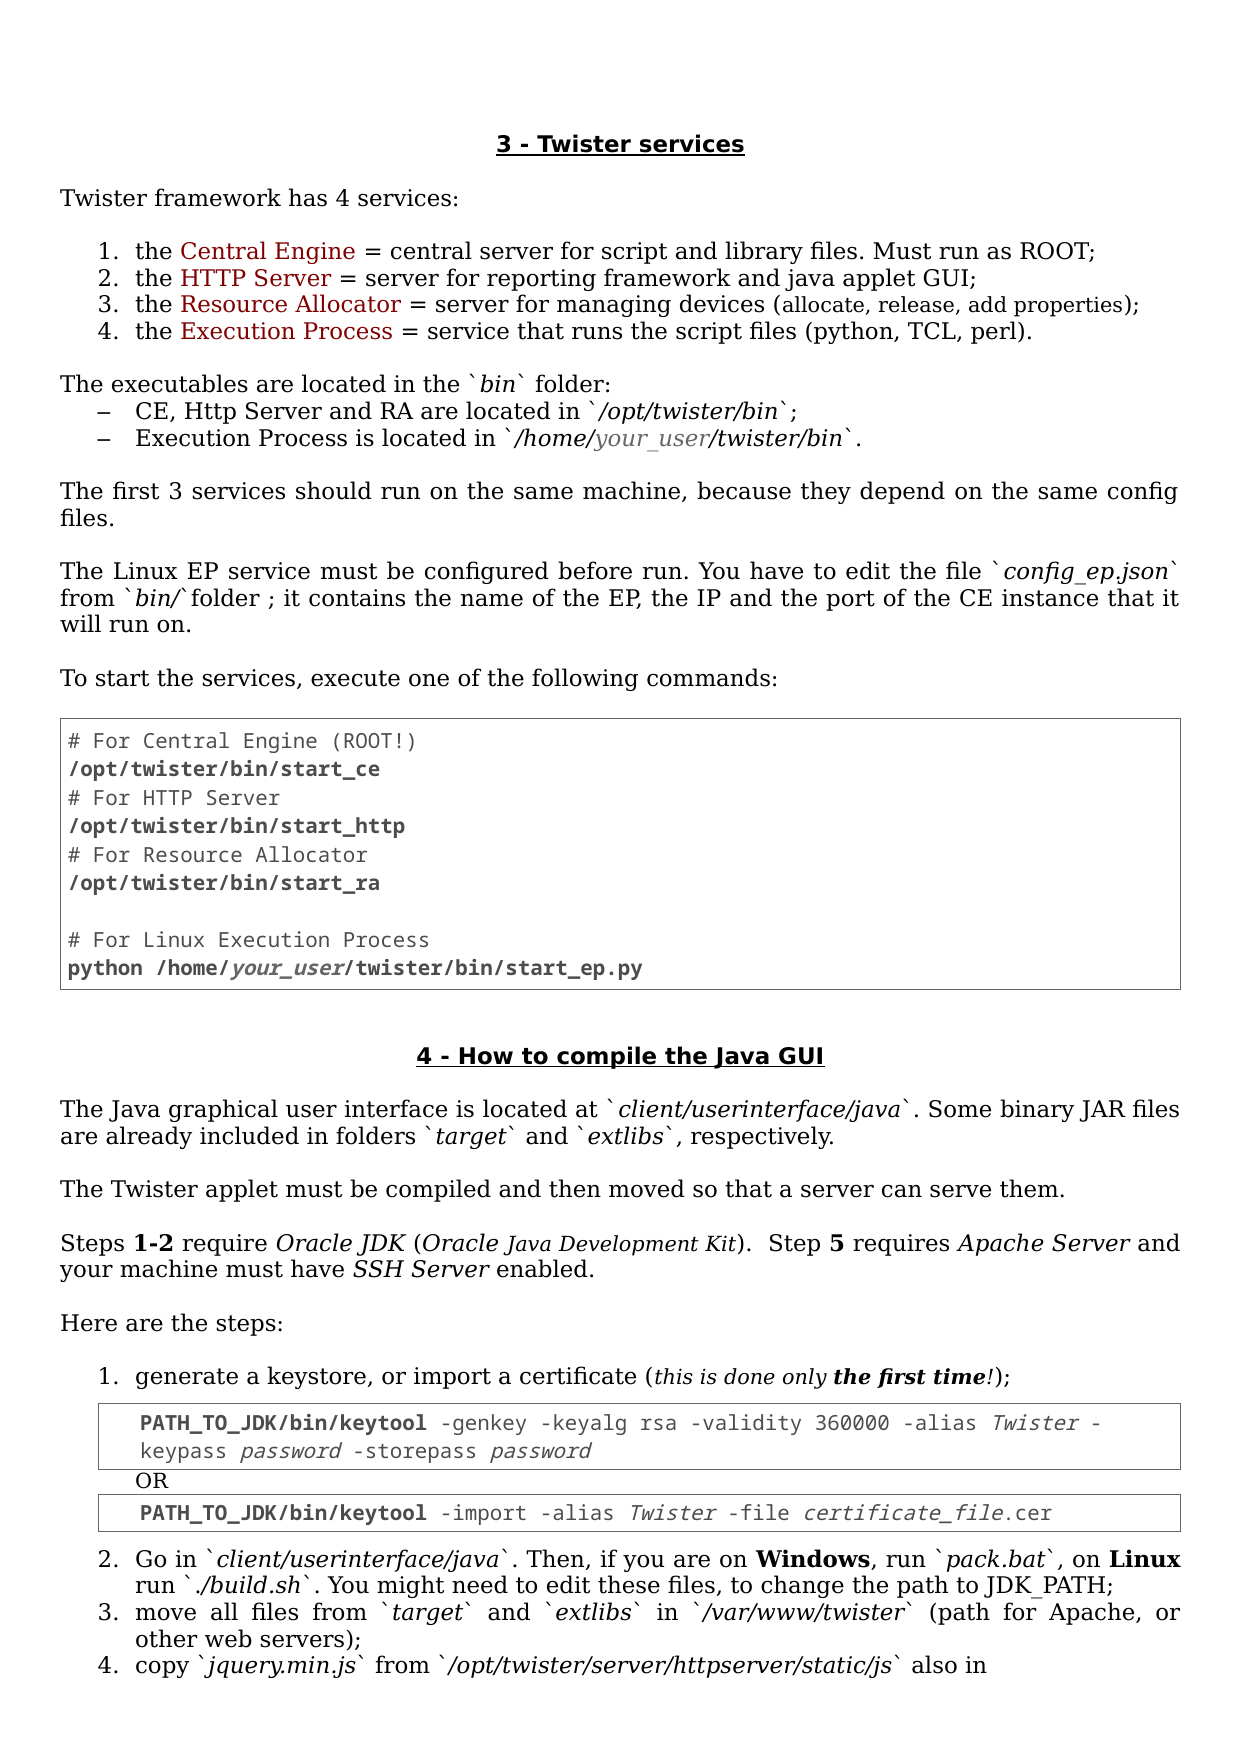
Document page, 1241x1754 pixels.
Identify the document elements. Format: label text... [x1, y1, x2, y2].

text /opt/twister/bin/start_ra [61, 861, 1180, 897]
text /opt/twister/bin/start_http [61, 804, 1180, 832]
list generate a keystore, or import a certificate (this is done only the first time!); [97, 1363, 1181, 1390]
text # For HTTP Server [61, 775, 1180, 804]
text 3 - Twister services [60, 132, 1181, 158]
text /opt/twister/bin/start_ce [61, 747, 1180, 775]
list the Central Engine = central server for script and library files. Must run as ROOT; [97, 238, 1181, 265]
text 4 - How to compile the Java GUI [60, 1043, 1181, 1069]
list Go in `client/userinterface/java`. Then, if you are on Windows, run `pack.bat`, on Linux run `./build.sh`. You might need to edit these files, to change the path to JDK_PATH; [97, 1545, 1181, 1599]
list copy `jquery.min.js` from `/opt/twister/server/httpserver/static/js` also in [97, 1652, 1181, 1679]
text Twister framework has 4 services: [60, 185, 1181, 212]
list the HTTP Server = server for reporting framework and java applet GUI; [97, 265, 1181, 292]
text # For Resource Allocator [61, 832, 1180, 861]
text # For Linux Execution Process [61, 917, 1180, 946]
text The Java graphical user interface is located at `client/userinterface/java`. Some binary JAR files are already included in folders `target` and `extlibs`, respectively. [60, 1096, 1181, 1149]
text # For Central Engine (ROOT!) [61, 719, 1180, 747]
list the Resource Allocator = server for managing devices (allocate, release, add properties); [97, 292, 1181, 318]
text The Twister applet must be compiled and then moved so that a server can serve them. [60, 1176, 1181, 1203]
list OR [97, 1469, 1181, 1494]
list move all files from `target` and `extlibs` in `/var/www/twister` (path for Apache, or other web servers); [97, 1599, 1181, 1652]
text python /home/your_user/twister/bin/start_ep.py [61, 946, 1180, 989]
text To start the services, execute one of the following commands: [60, 665, 1181, 692]
list Execution Process is located in `/home/your_user/twister/bin`. [97, 425, 1181, 452]
text The first 3 services should run on the same machine, because they depend on the same config files. [60, 478, 1181, 532]
list CE, Http Server and RA are located in `/opt/twister/bin`; [97, 398, 1181, 425]
text Here are the steps: [60, 1310, 1181, 1337]
list PATH_TO_JDK/bin/keytool -import -alias Twister -file certificate_file.cer [99, 1495, 1180, 1531]
text The executables are located in the `bin` folder: [60, 372, 1181, 398]
list PATH_TO_JDK/bin/keytool -genkey -keyalg rsa -validity 360000 -alias Twister -keypass password -storepass password [99, 1404, 1180, 1469]
text The Linux EP service must be configured before run. You have to edit the file `config_ep.json` from `bin/`folder ; it contains the name of the EP, the IP and the port of the CE instance that it will run on. [60, 558, 1181, 638]
text Steps 1-2 require Oracle JDK (Oracle Java Development Kit). Step 5 requires Apache Server and your machine must have SSH Server enabled. [60, 1230, 1181, 1283]
list the Execution Process = service that runs the script files (python, TCL, perl). [97, 318, 1181, 345]
